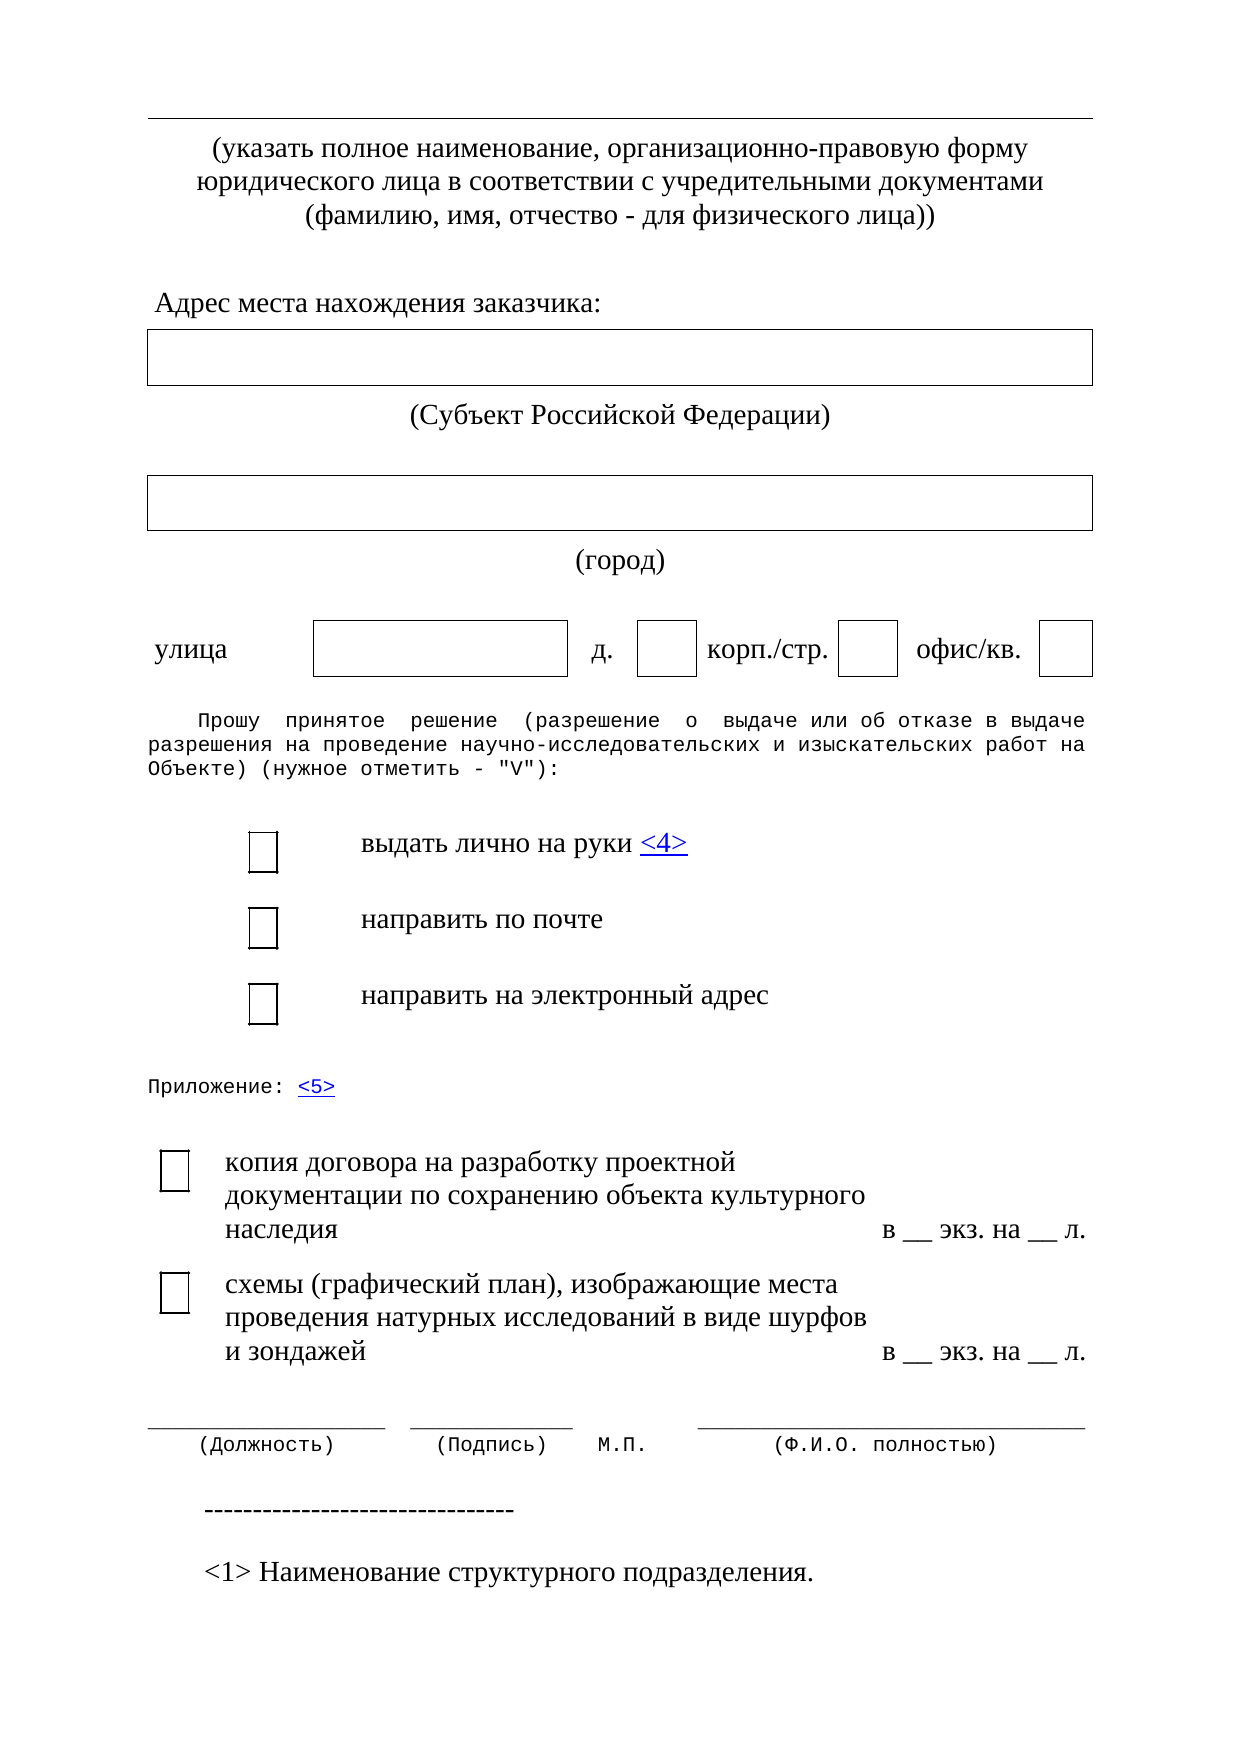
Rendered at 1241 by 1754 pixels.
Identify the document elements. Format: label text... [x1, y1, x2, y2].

table_cell [148, 967, 354, 1042]
table_cell в __ экз. на __ л. [874, 1255, 1093, 1377]
table_header [148, 815, 354, 891]
table_header [148, 1133, 218, 1255]
table_cell (указать полное наименование, организационно-правовую форму юридического лица в соответствии с учредительными документами (фамилию, имя, отчество - для физического лица)) [148, 119, 1093, 241]
table_cell схемы (графический план), изображающие места проведения натурных исследований в виде шурфов и зондажей [219, 1255, 874, 1377]
text Объекте) (нужное отметить - "V"): [148, 757, 1181, 781]
table_cell [148, 1255, 218, 1377]
table_cell (город) [148, 531, 1093, 586]
table_header выдать лично на руки <4> [354, 815, 880, 891]
table_cell [148, 891, 354, 967]
text -------------------------------- [148, 1491, 1181, 1525]
table_cell (Субъект Российской Федерации) [148, 386, 1093, 441]
table_cell [148, 330, 1092, 385]
table_header офис/кв. [898, 620, 1039, 676]
table_header [839, 621, 897, 676]
table_header [638, 621, 696, 676]
text <1> Наименование структурного подразделения. [148, 1554, 1181, 1588]
table_header корп./стр. [697, 620, 838, 676]
table_header в __ экз. на __ л. [874, 1133, 1093, 1255]
table_cell направить по почте [354, 891, 880, 967]
text ___________________ _____________ _______________________________ [148, 1411, 1181, 1434]
table_header [1040, 621, 1092, 676]
table_cell направить на электронный адрес [354, 967, 880, 1042]
text разрешения на проведение научно-исследовательских и изыскательских работ на [148, 734, 1181, 757]
table_header [148, 476, 1092, 530]
table_header улица [148, 620, 313, 676]
table_header д. [568, 620, 637, 676]
text (Должность) (Подпись) М.П. (Ф.И.О. полностью) [148, 1434, 1181, 1458]
table_header Адрес места нахождения заказчика: [148, 275, 1093, 329]
text Приложение: <5> [148, 1076, 1181, 1100]
text Прошу принятое решение (разрешение о выдаче или об отказе в выдаче [148, 710, 1181, 734]
table_header копия договора на разработку проектной документации по сохранению объекта культурного наследия [219, 1133, 874, 1255]
table_header [314, 621, 567, 676]
